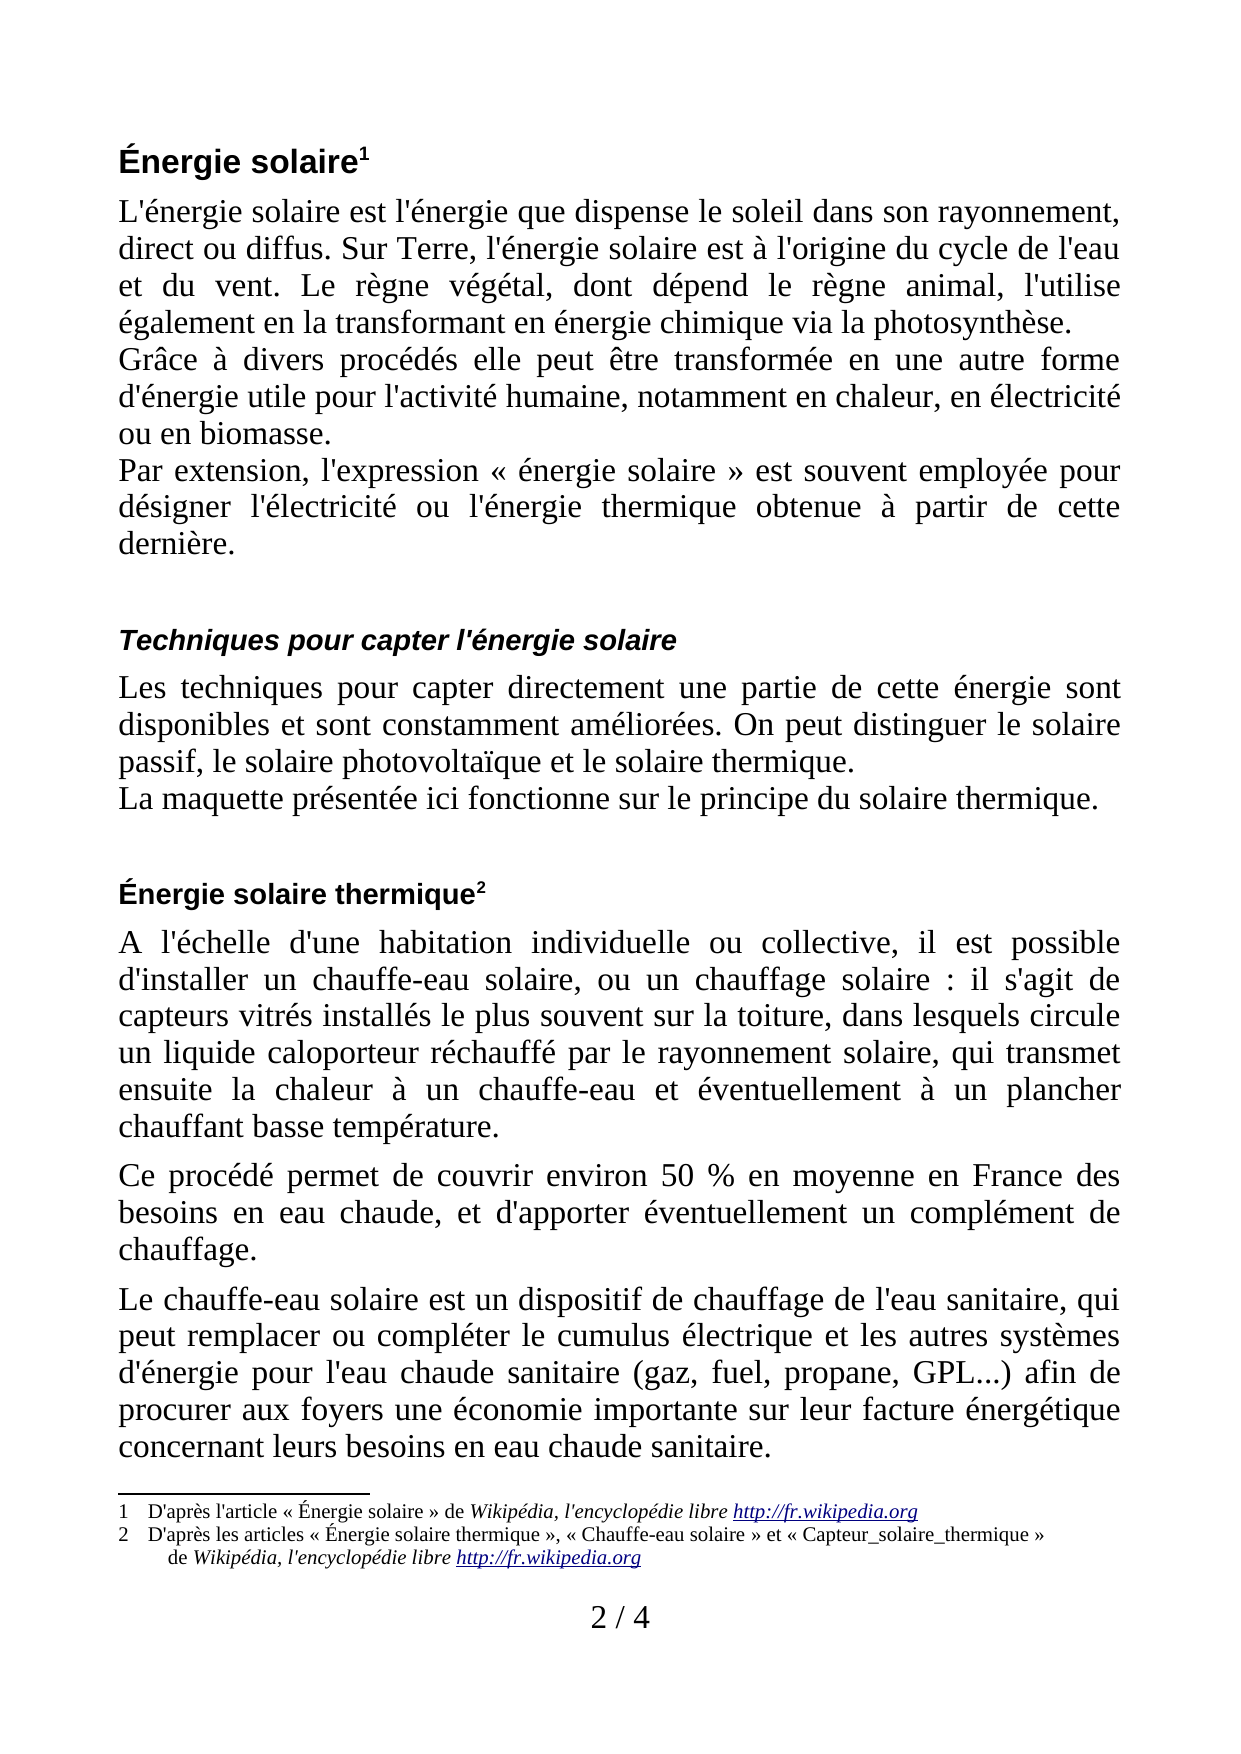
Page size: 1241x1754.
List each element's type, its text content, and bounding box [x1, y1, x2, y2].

text A l'échelle d'une habitation individuelle ou collective, il est possible d'installer un chauffe-eau solaire, ou un chauffage solaire : il s'agit de capteurs vitrés installés le plus souvent sur la toiture, dans lesquels circule un liquide caloporteur réchauffé par le rayonnement solaire, qui transmet ensuite la chaleur à un chauffe-eau et éventuellement à un plancher chauffant basse température. [118, 923, 1122, 1144]
text Le chauffe-eau solaire est un dispositif de chauffage de l'eau sanitaire, qui peut remplacer ou compléter le cumulus électrique et les autres systèmes d'énergie pour l'eau chaude sanitaire (gaz, fuel, propane, GPL...) afin de procurer aux foyers une économie importante sur leur facture énergétique concernant leurs besoins en eau chaude sanitaire. [118, 1280, 1122, 1464]
text L'énergie solaire est l'énergie que dispense le soleil dans son rayonnement, direct ou diffus. Sur Terre, l'énergie solaire est à l'origine du cycle de l'eau et du vent. Le règne végétal, dont dépend le règne animal, l'utilise également en la transformant en énergie chimique via la photosynthèse. [118, 193, 1122, 341]
subtitle Techniques pour capter l'énergie solaire [118, 624, 1122, 656]
text Grâce à divers procédés elle peut être transformée en une autre forme d'énergie utile pour l'activité humaine, notamment en chaleur, en électricité ou en biomasse. [118, 341, 1122, 451]
text D'après l'article « Énergie solaire » de Wikipédia, l'encyclopédie libre http://fr.wikipedia.org [118, 1500, 1122, 1523]
text Les techniques pour capter directement une partie de cette énergie sont disponibles et sont constamment améliorées. On peut distinguer le solaire passif, le solaire photovoltaïque et le solaire thermique. [118, 669, 1122, 779]
text Ce procédé permet de couvrir environ 50 % en moyenne en France des besoins en eau chaude, et d'apporter éventuellement un complément de chauffage. [118, 1157, 1122, 1268]
subtitle Énergie solaire [118, 143, 1122, 181]
text La maquette présentée ici fonctionne sur le principe du solaire thermique. [118, 779, 1122, 816]
text Par extension, l'expression « énergie solaire » est souvent employée pour désigner l'électricité ou l'énergie thermique obtenue à partir de cette dernière. [118, 451, 1122, 562]
text de Wikipédia, l'encyclopédie libre http://fr.wikipedia.org [162, 1546, 1122, 1569]
text D'après les articles « Énergie solaire thermique », « Chauffe-eau solaire » et « Capteur_solaire_thermique » [118, 1523, 1122, 1546]
subtitle Énergie solaire thermique [118, 878, 1122, 911]
